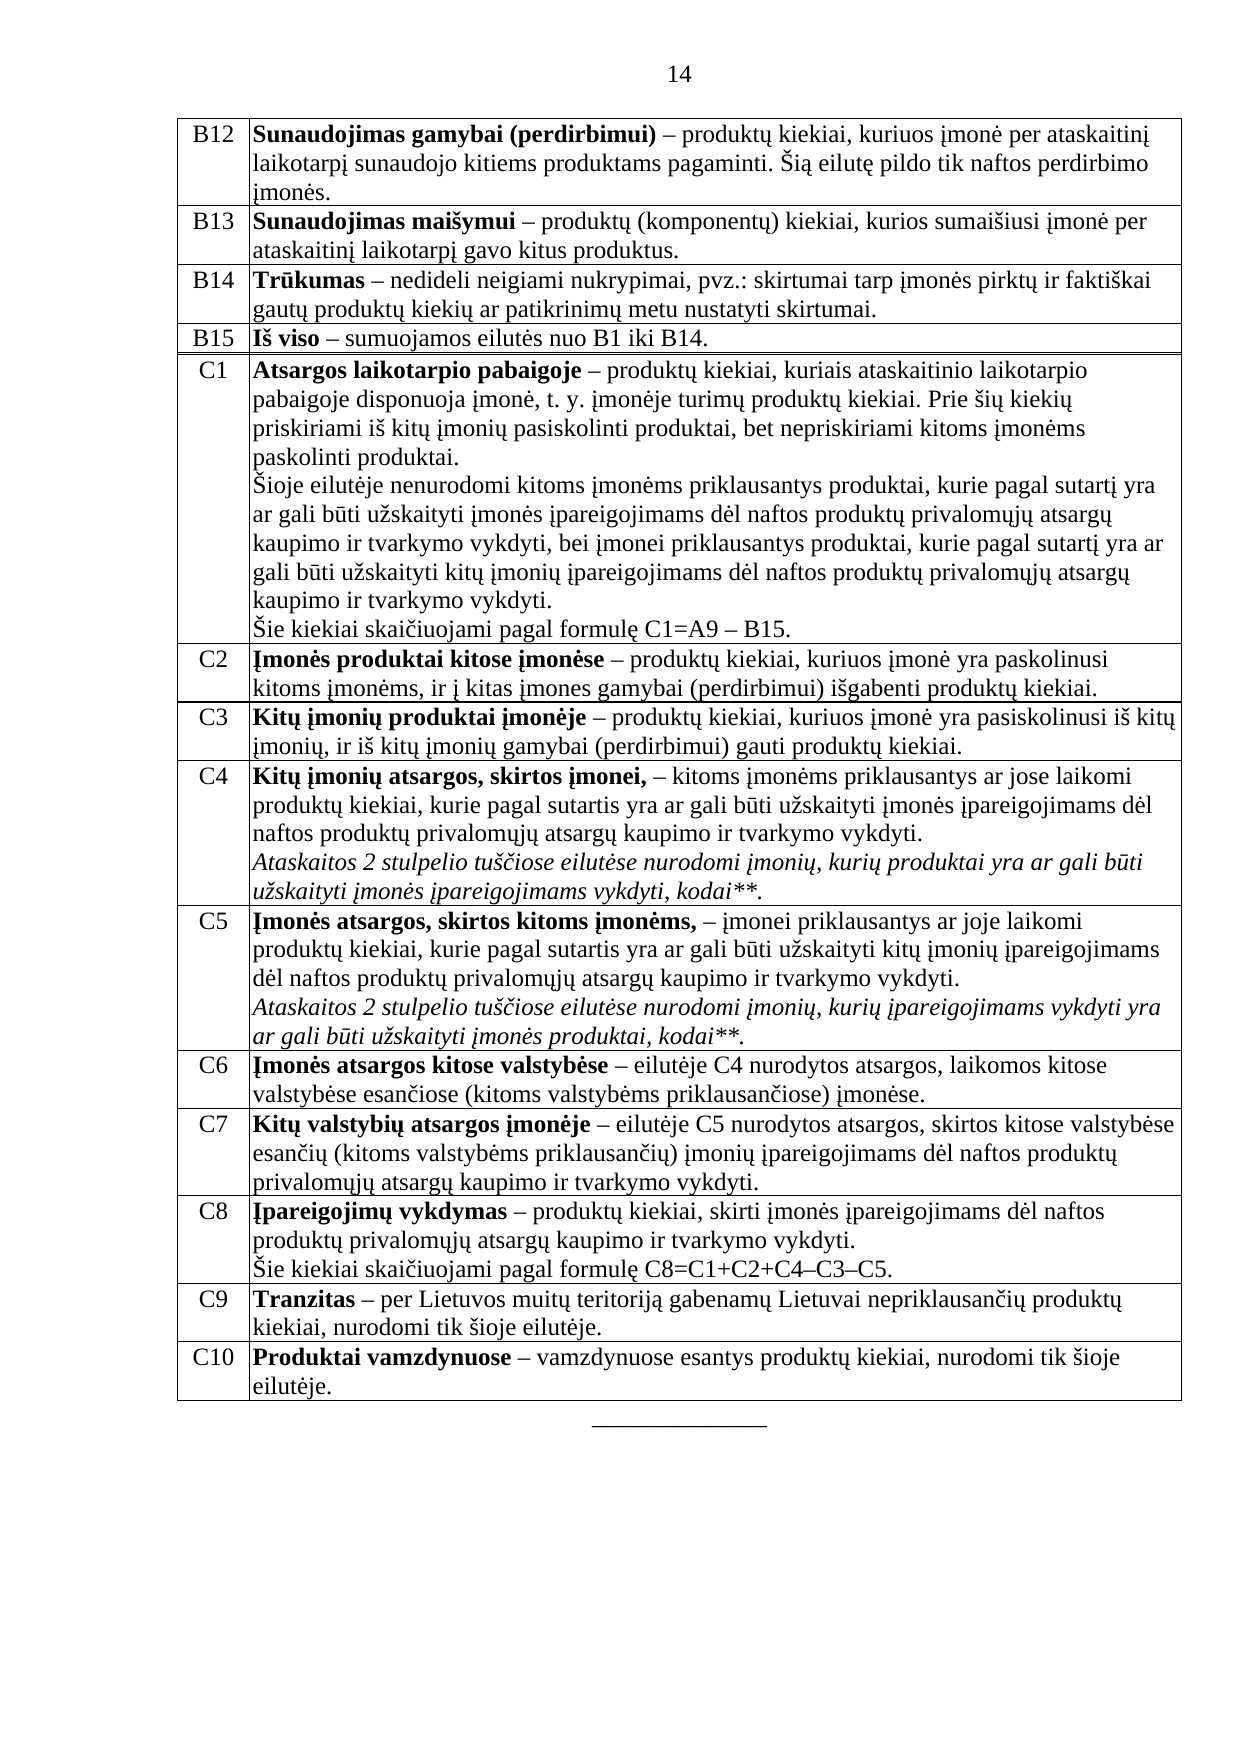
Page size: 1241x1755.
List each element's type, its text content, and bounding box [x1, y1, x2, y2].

table_cell Produktai vamzdynuose – vamzdynuose esantys produktų kiekiai, nurodomi tik šioje eilutėje. [250, 1342, 1181, 1400]
table_cell C3 [178, 703, 249, 760]
table_cell Sunaudojimas gamybai (perdirbimui) – produktų kiekiai, kuriuos įmonė per ataskaitinį laikotarpį sunaudojo kitiems produktams pagaminti. Šią eilutę pildo tik naftos perdirbimo įmonės. [250, 119, 1181, 205]
table_cell C2 [178, 644, 249, 701]
table_cell B13 [178, 206, 249, 264]
table_cell Įpareigojimų vykdymas – produktų kiekiai, skirti įmonės įpareigojimams dėl naftos produktų privalomųjų atsargų kaupimo ir tvarkymo vykdyti. Šie kiekiai skaičiuojami pagal formulę C8=C1+C2+C4–C3–C5. [250, 1196, 1181, 1283]
table_cell Kitų įmonių produktai įmonėje – produktų kiekiai, kuriuos įmonė yra pasiskolinusi iš kitų įmonių, ir iš kitų įmonių gamybai (perdirbimui) gauti produktų kiekiai. [250, 703, 1181, 760]
table_cell Iš viso – sumuojamos eilutės nuo B1 iki B14. [250, 324, 1181, 352]
table_cell B15 [178, 324, 249, 352]
table_cell C8 [178, 1196, 249, 1283]
table_cell B14 [178, 265, 249, 322]
table_cell C9 [178, 1284, 249, 1341]
table_cell Įmonės produktai kitose įmonėse – produktų kiekiai, kuriuos įmonė yra paskolinusi kitoms įmonėms, ir į kitas įmones gamybai (perdirbimui) išgabenti produktų kiekiai. [250, 644, 1181, 701]
table_cell Tranzitas – per Lietuvos muitų teritoriją gabenamų Lietuvai nepriklausančių produktų kiekiai, nurodomi tik šioje eilutėje. [250, 1284, 1181, 1341]
table_cell Sunaudojimas maišymui – produktų (komponentų) kiekiai, kurios sumaišiusi įmonė per ataskaitinį laikotarpį gavo kitus produktus. [250, 206, 1181, 264]
table_cell C1 [178, 355, 249, 643]
table_cell C10 [178, 1342, 249, 1400]
table_cell C5 [178, 906, 249, 1049]
table_cell Kitų įmonių atsargos, skirtos įmonei, – kitoms įmonėms priklausantys ar jose laikomi produktų kiekiai, kurie pagal sutartis yra ar gali būti užskaityti įmonės įpareigojimams dėl naftos produktų privalomųjų atsargų kaupimo ir tvarkymo vykdyti. Ataskaitos 2 stulpelio tuščiose eilutėse nurodomi įmonių, kurių produktai yra ar gali būti užskaityti įmonės įpareigojimams vykdyti, kodai**. [250, 761, 1181, 905]
table_cell C7 [178, 1109, 249, 1195]
table_cell C4 [178, 761, 249, 905]
table_cell Įmonės atsargos, skirtos kitoms įmonėms, – įmonei priklausantys ar joje laikomi produktų kiekiai, kurie pagal sutartis yra ar gali būti užskaityti kitų įmonių įpareigojimams dėl naftos produktų privalomųjų atsargų kaupimo ir tvarkymo vykdyti. Ataskaitos 2 stulpelio tuščiose eilutėse nurodomi įmonių, kurių įpareigojimams vykdyti yra ar gali būti užskaityti įmonės produktai, kodai**. [250, 906, 1181, 1049]
table_cell Atsargos laikotarpio pabaigoje – produktų kiekiai, kuriais ataskaitinio laikotarpio pabaigoje disponuoja įmonė, t. y. įmonėje turimų produktų kiekiai. Prie šių kiekių priskiriami iš kitų įmonių pasiskolinti produktai, bet nepriskiriami kitoms įmonėms paskolinti produktai. Šioje eilutėje nenurodomi kitoms įmonėms priklausantys produktai, kurie pagal sutartį yra ar gali būti užskaityti įmonės įpareigojimams dėl naftos produktų privalomųjų atsargų kaupimo ir tvarkymo vykdyti, bei įmonei priklausantys produktai, kurie pagal sutartį yra ar gali būti užskaityti kitų įmonių įpareigojimams dėl naftos produktų privalomųjų atsargų kaupimo ir tvarkymo vykdyti. Šie kiekiai skaičiuojami pagal formulę C1=A9 – B15. [250, 355, 1181, 643]
table_cell Kitų valstybių atsargos įmonėje – eilutėje C5 nurodytos atsargos, skirtos kitose valstybėse esančių (kitoms valstybėms priklausančių) įmonių įpareigojimams dėl naftos produktų privalomųjų atsargų kaupimo ir tvarkymo vykdyti. [250, 1109, 1181, 1195]
table_cell Įmonės atsargos kitose valstybėse – eilutėje C4 nurodytos atsargos, laikomos kitose valstybėse esančiose (kitoms valstybėms priklausančiose) įmonėse. [250, 1051, 1181, 1108]
table_cell B12 [178, 119, 249, 205]
table_cell C6 [178, 1051, 249, 1108]
text ______________ [177, 1401, 1181, 1429]
table_cell Trūkumas – nedideli neigiami nukrypimai, pvz.: skirtumai tarp įmonės pirktų ir faktiškai gautų produktų kiekių ar patikrinimų metu nustatyti skirtumai. [250, 265, 1181, 322]
